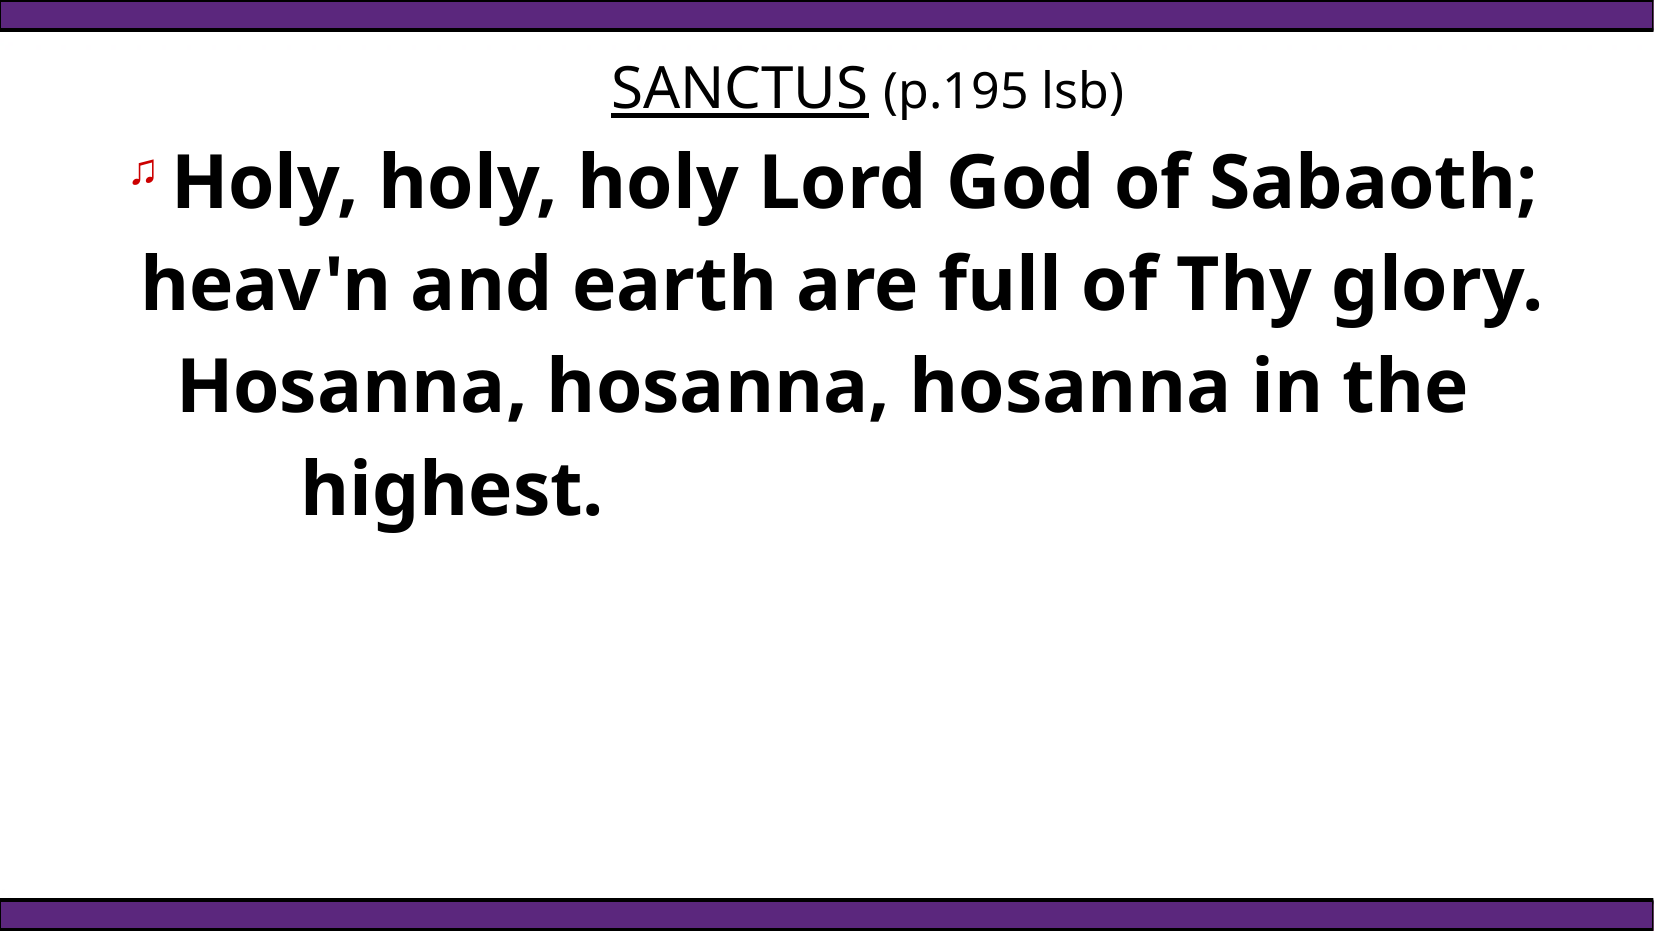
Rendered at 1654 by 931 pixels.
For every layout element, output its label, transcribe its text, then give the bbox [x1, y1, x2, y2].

picture [0, 31, 1654, 900]
text_box SANCTUS (p.195 lsb) ♫ Holy, holy, holy Lord God of Sabaoth; heav'n and earth are full of Thy glory. Hosanna, hosanna, hosanna in the highest. [60, 30, 1606, 533]
text_box [0, 900, 1654, 931]
text_box [0, 0, 1654, 31]
